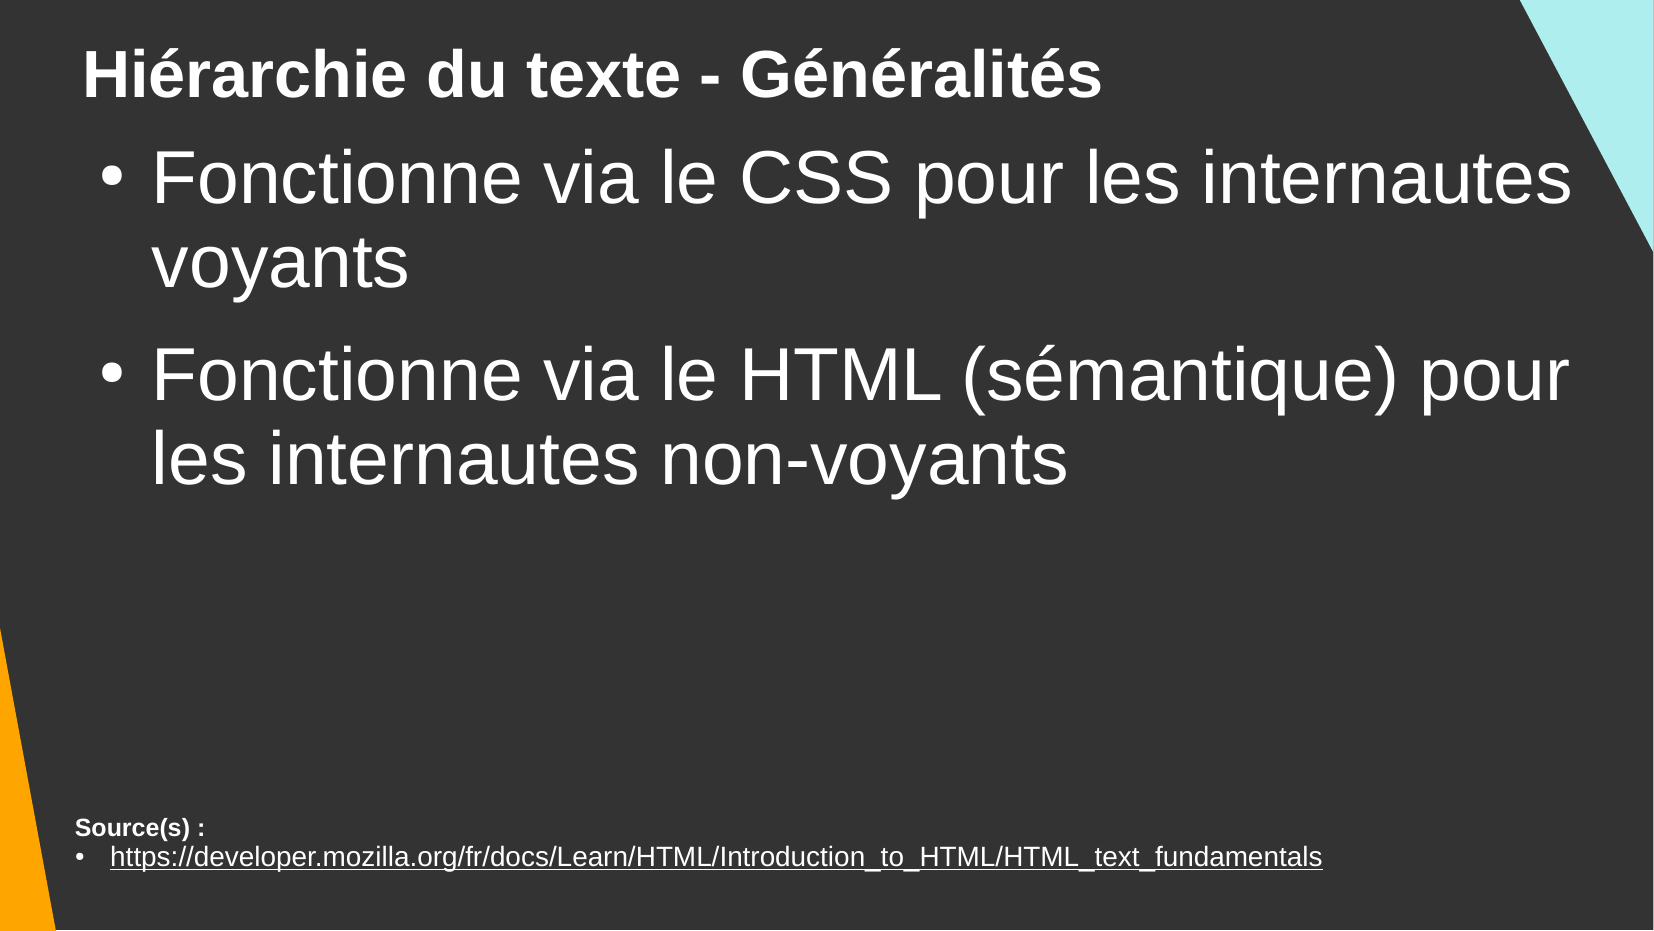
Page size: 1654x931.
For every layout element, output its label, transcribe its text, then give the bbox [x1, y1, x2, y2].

list Fonctionne via le CSS pour les internautes voyants Fonctionne via le HTML (sémantique) pour les internautes non-voyants [80, 135, 1605, 683]
text_box [1519, 0, 1654, 254]
title Hiérarchie du texte - Généralités [82, 37, 1571, 114]
text_box Source(s) : https://developer.mozilla.org/fr/docs/Learn/HTML/Introduction_to_HTML/HTML_text_fundamentals [60, 806, 1546, 905]
text_box [0, 628, 56, 931]
